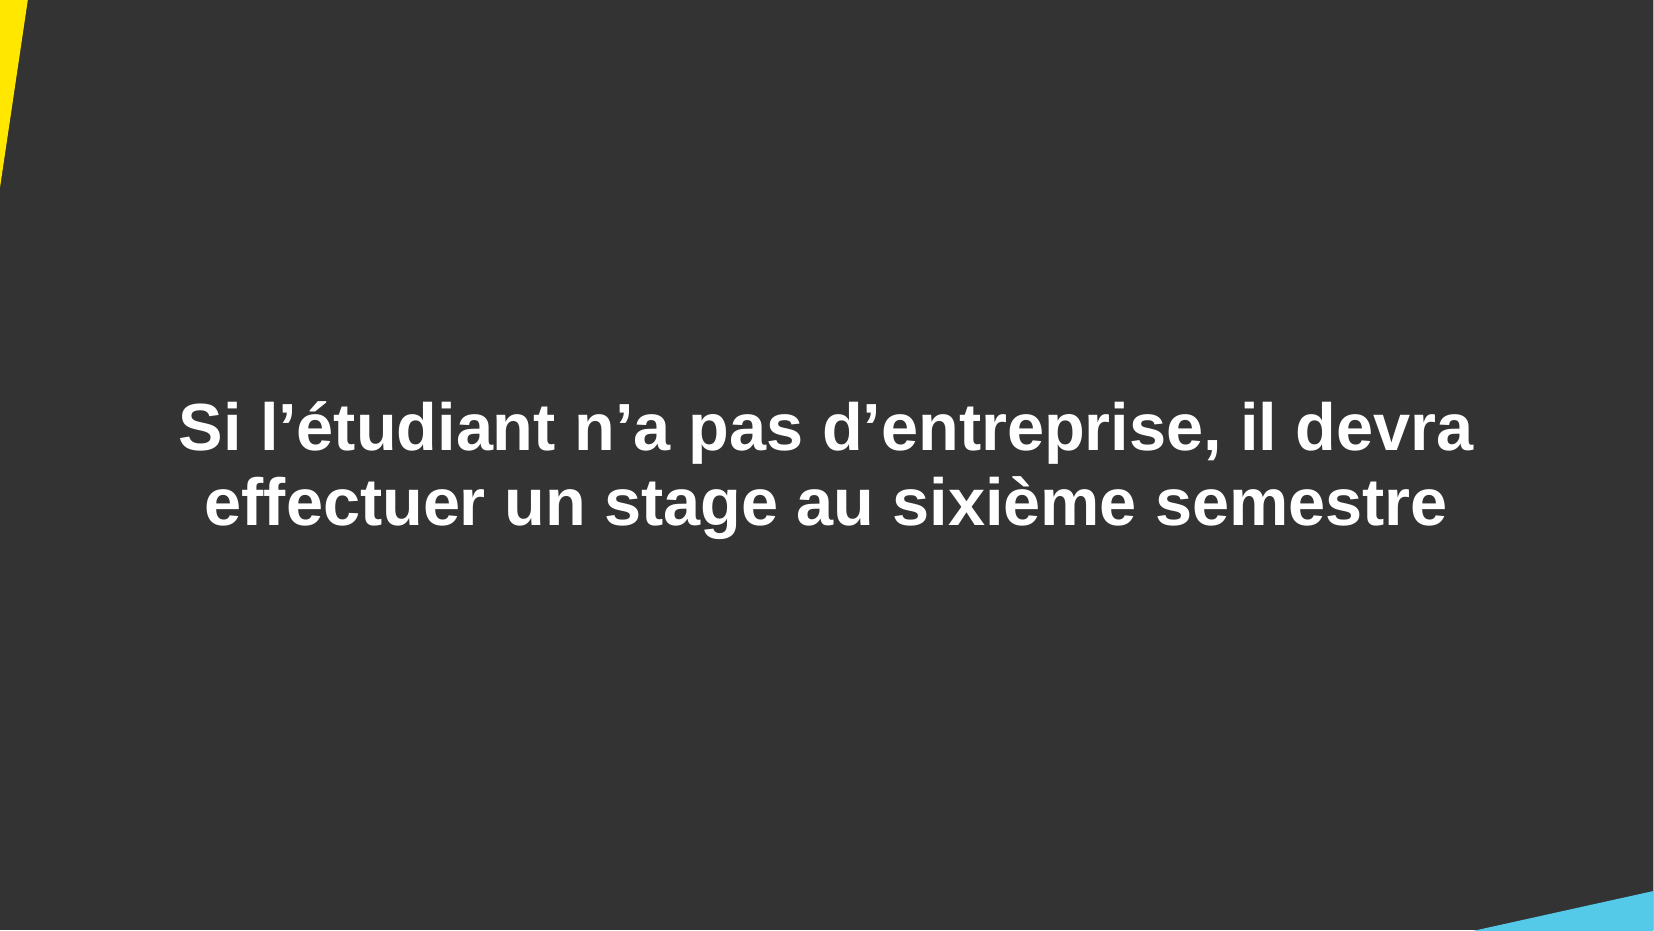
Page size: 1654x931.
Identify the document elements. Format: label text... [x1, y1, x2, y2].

text_box Si l’étudiant n’a pas d’entreprise, il devra effectuer un stage au sixième semestre [137, 382, 1516, 548]
text_box [1472, 890, 1654, 931]
text_box [0, 0, 28, 188]
